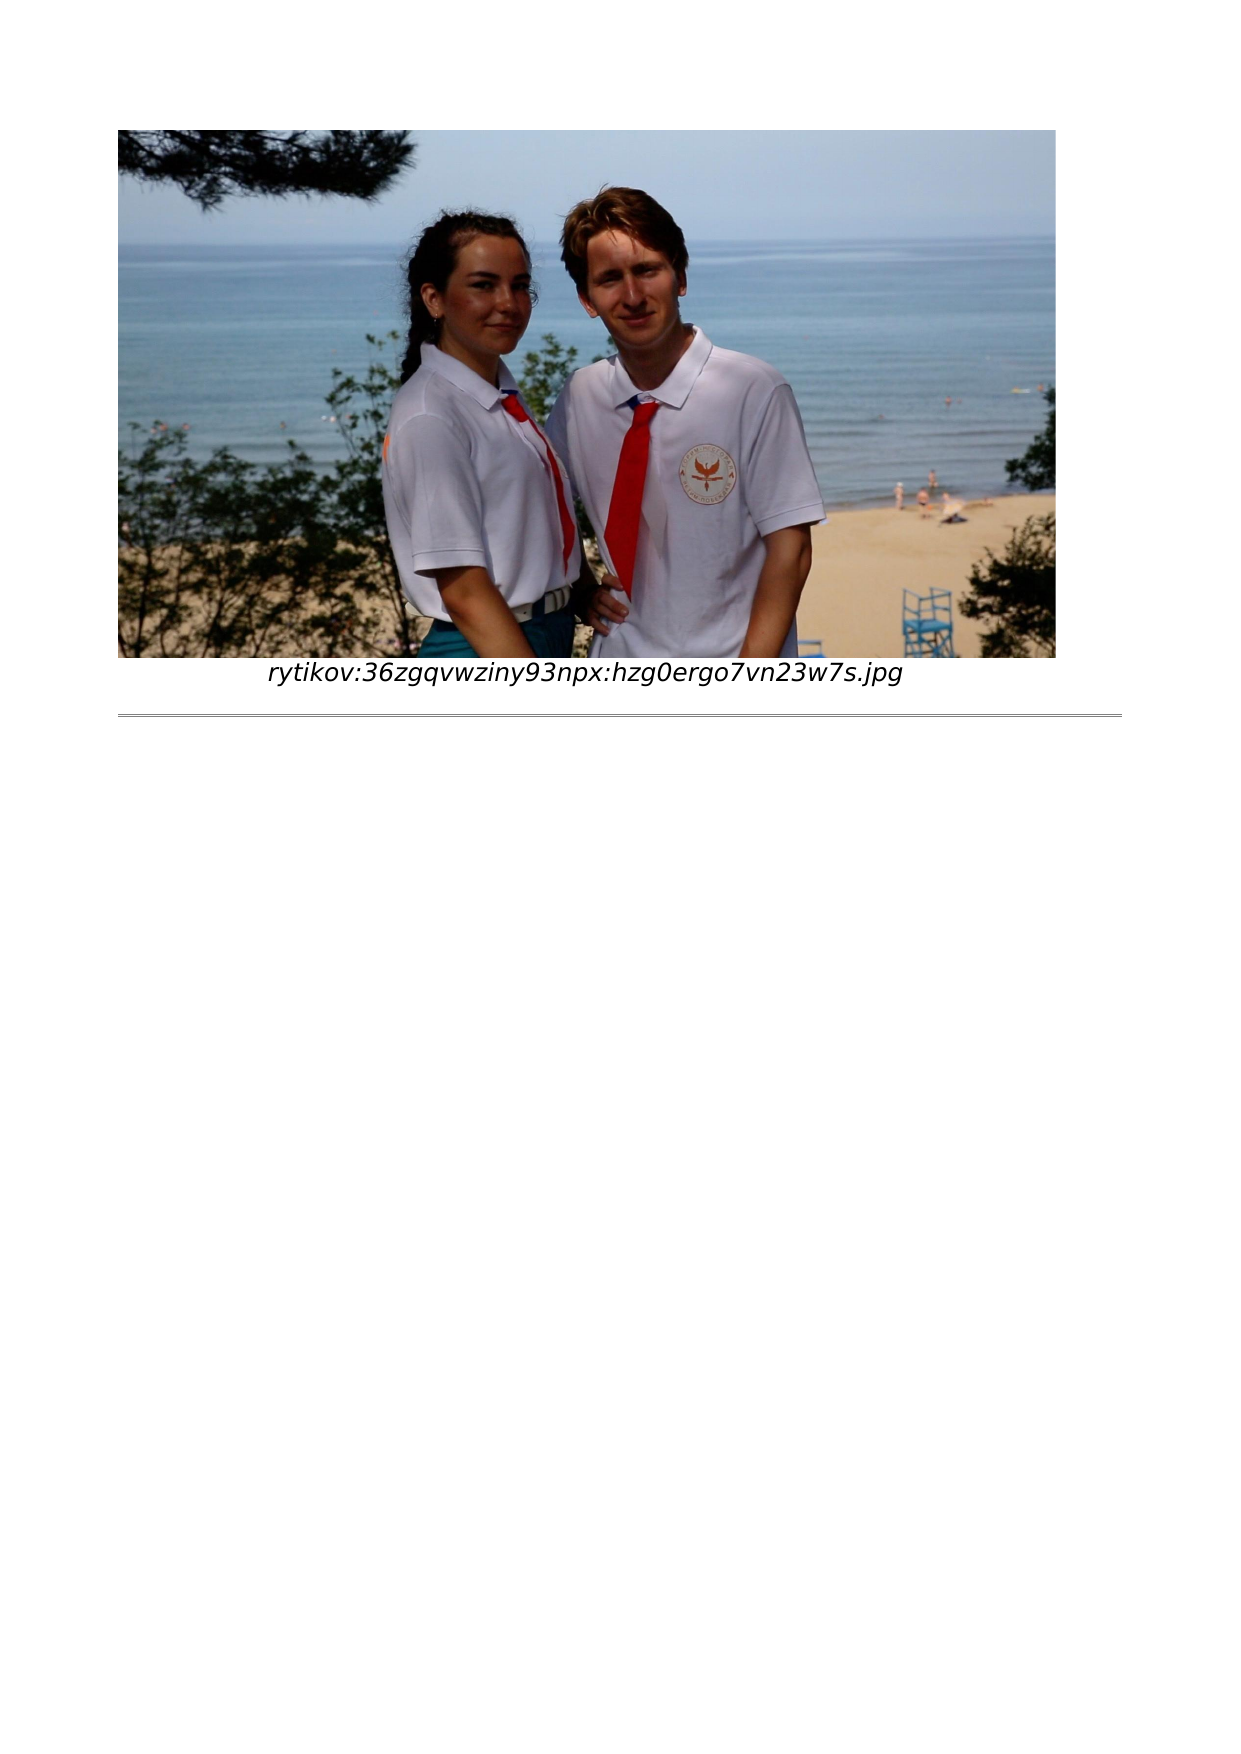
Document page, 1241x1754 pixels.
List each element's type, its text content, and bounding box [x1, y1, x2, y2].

text rytikov:36zgqvwziny93npx:hzg0ergo7vn23w7s.jpg [118, 658, 1056, 687]
picture [118, 130, 1056, 658]
picture [426, 644, 447, 655]
